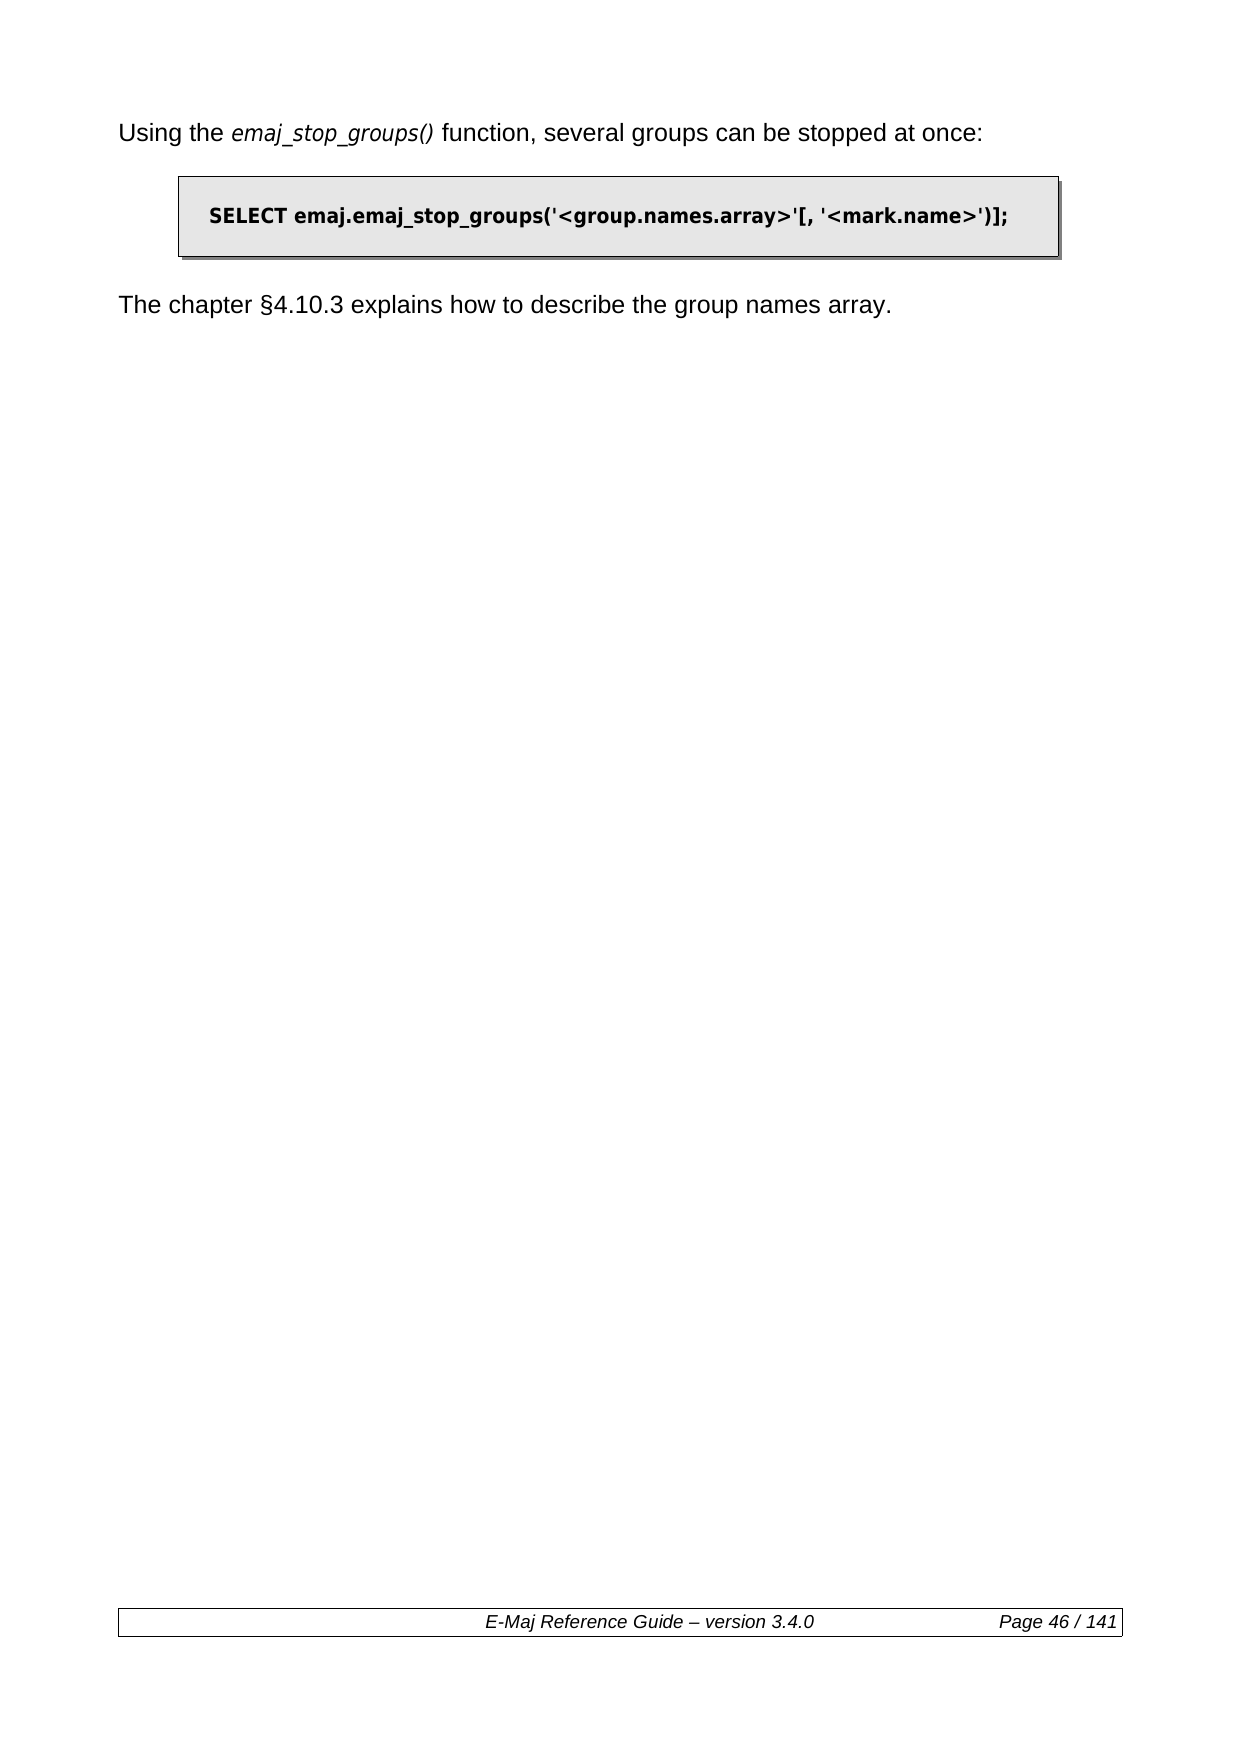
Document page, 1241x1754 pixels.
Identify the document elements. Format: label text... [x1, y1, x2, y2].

text The chapter §4.10.3 explains how to describe the group names array. [118, 289, 1122, 318]
text SELECT emaj.emaj_stop_groups('<group.names.array>'[, '<mark.name>')]; [179, 201, 1058, 225]
text Using the emaj_stop_groups() function, several groups can be stopped at once: [118, 118, 1122, 147]
